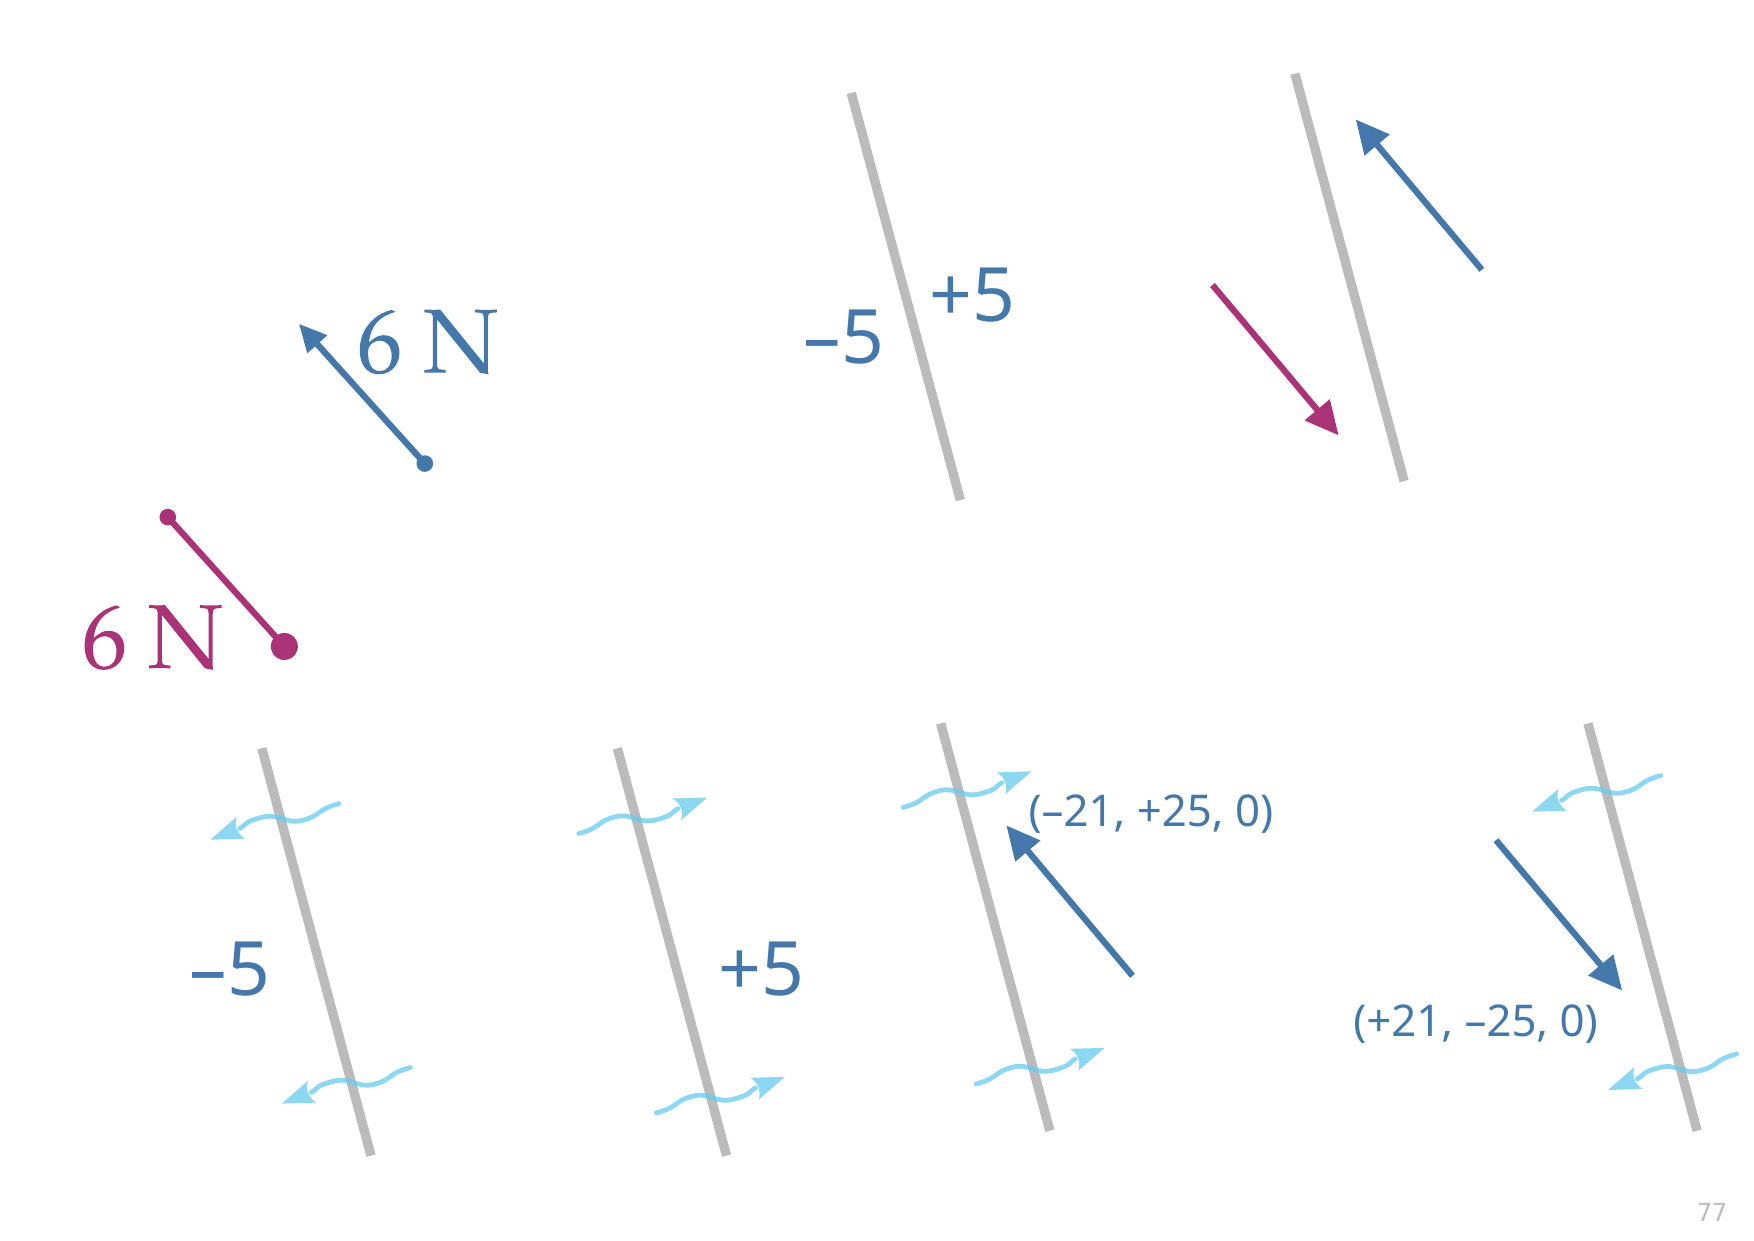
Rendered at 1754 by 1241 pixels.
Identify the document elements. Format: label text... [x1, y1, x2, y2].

text_box [424, 309, 497, 375]
text_box –5 [174, 907, 280, 998]
text_box [359, 309, 400, 375]
text_box [84, 605, 125, 670]
text_box (+21, –25, 0) [1338, 982, 1600, 1049]
text_box +5 [704, 907, 817, 998]
text_box +5 [914, 234, 1028, 325]
text_box [149, 605, 222, 670]
text_box (–21, +25, 0) [1013, 771, 1302, 838]
text_box –5 [789, 275, 894, 366]
